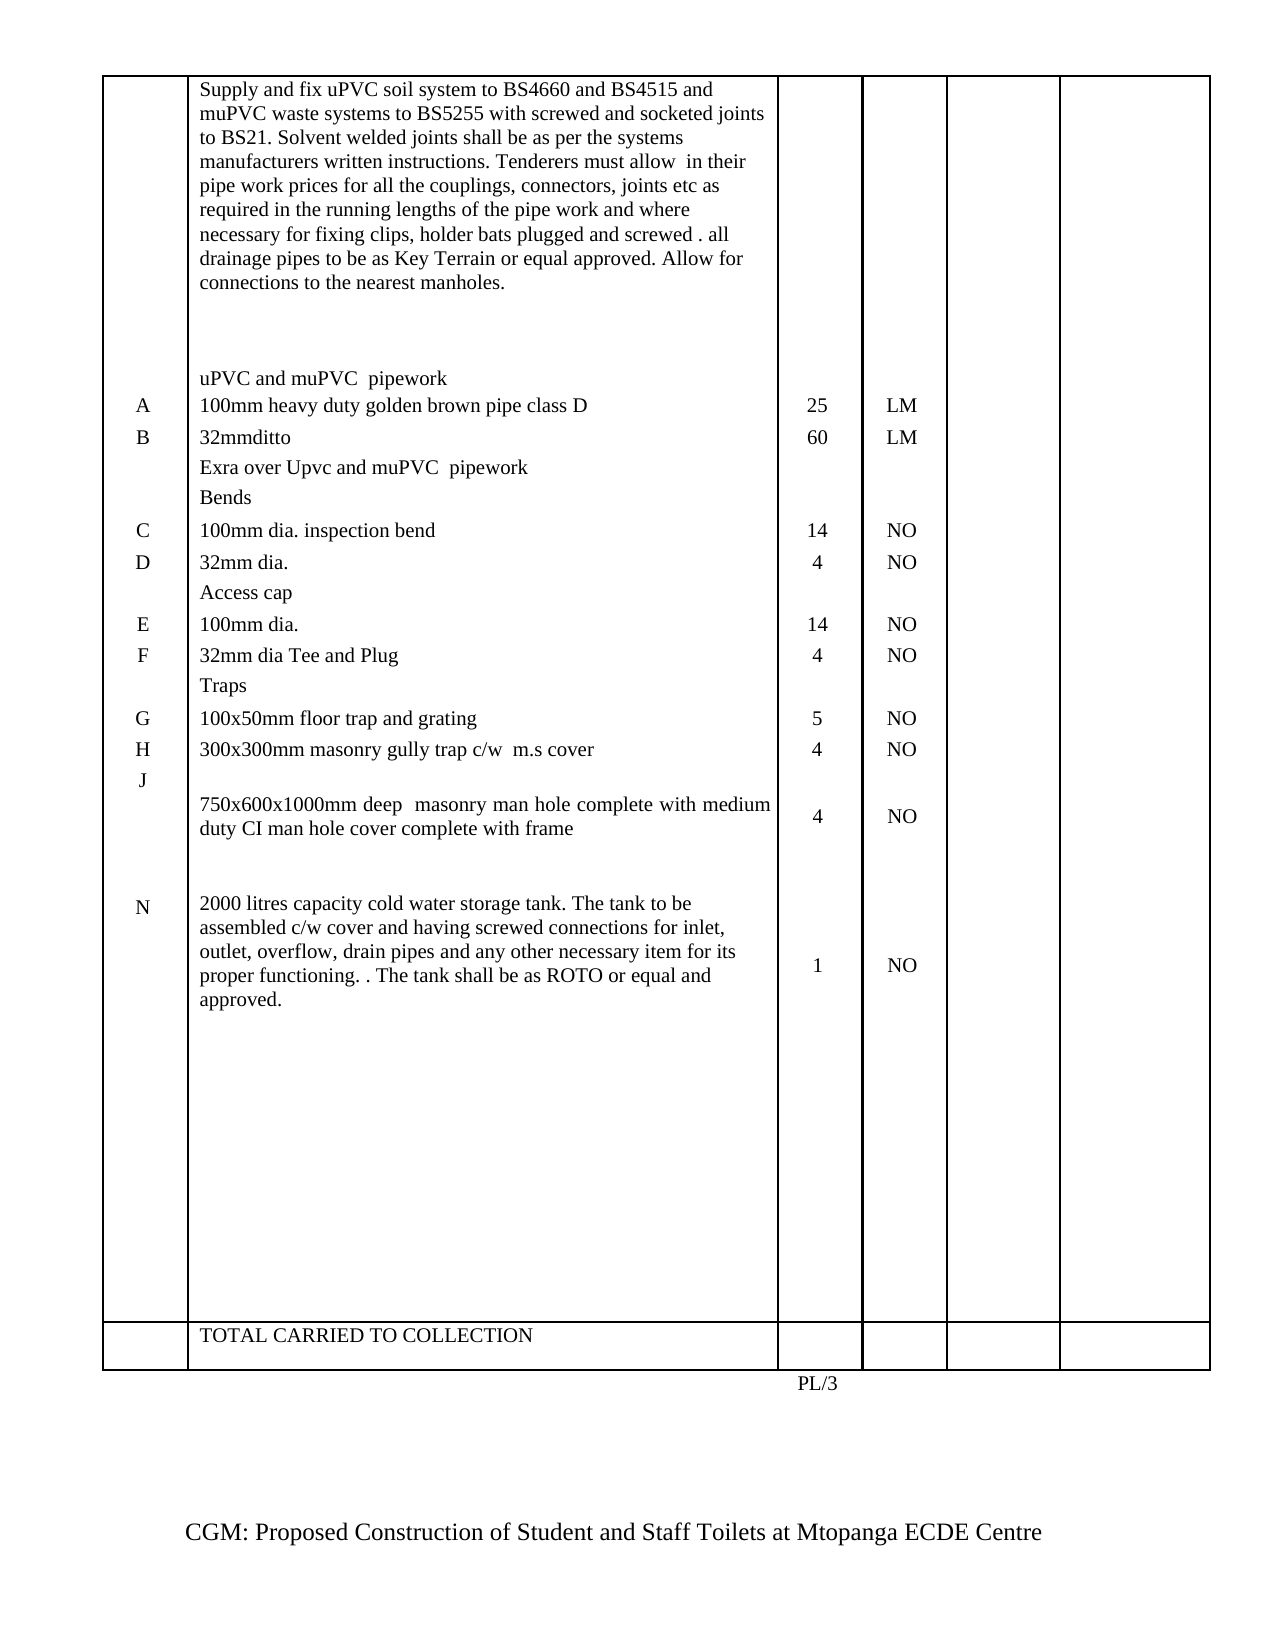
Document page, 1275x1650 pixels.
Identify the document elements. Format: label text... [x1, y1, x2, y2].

table_cell NO [864, 865, 946, 1321]
table_cell 5 [779, 706, 861, 737]
table_cell [948, 865, 1059, 1321]
table_cell [1061, 706, 1209, 737]
table_cell TOTAL CARRIED TO COLLECTION [189, 1323, 777, 1369]
table_cell 300x300mm masonry gully trap c/w m.s cover [189, 737, 777, 768]
table_cell [104, 77, 187, 393]
table_cell G [104, 706, 187, 737]
table_cell NO [864, 518, 946, 549]
table_cell 14 [779, 612, 861, 643]
table_cell [1061, 425, 1209, 518]
table_cell [948, 77, 1059, 393]
table_cell H [104, 737, 187, 768]
table_cell [948, 425, 1059, 518]
table_cell B [104, 425, 187, 518]
table_cell [779, 77, 861, 393]
table_cell A [104, 393, 187, 424]
table_cell 4 [779, 768, 861, 864]
table_cell 100mm dia. [189, 612, 777, 643]
table_cell [948, 518, 1059, 549]
table_cell 32mmditto Exra over Upvc and muPVC pipework Bends [189, 425, 777, 518]
table_cell [948, 643, 1059, 706]
table_cell 32mm dia. Access cap [189, 550, 777, 612]
table_cell 1 [779, 865, 861, 1321]
table_cell 32mm dia Tee and Plug Traps [189, 643, 777, 706]
table_cell [1061, 643, 1209, 706]
table_cell N [104, 865, 187, 1321]
text PL/3 [450, 1371, 1190, 1395]
table_cell 4 [779, 643, 861, 706]
table_cell [948, 612, 1059, 643]
table_cell 750x600x1000mm deep masonry man hole complete with medium duty CI man hole cover complete with frame [189, 768, 777, 864]
table_cell NO [864, 612, 946, 643]
table_cell [1061, 612, 1209, 643]
table_cell E [104, 612, 187, 643]
table_cell 60 [779, 425, 861, 518]
table_cell [1061, 518, 1209, 549]
table_cell NO [864, 737, 946, 768]
table_cell [948, 1323, 1059, 1369]
table_cell 4 [779, 737, 861, 768]
table_cell [104, 1323, 187, 1369]
table_cell J [104, 768, 187, 864]
table_cell LM [864, 393, 946, 424]
table_cell [864, 1323, 946, 1369]
table_cell NO [864, 706, 946, 737]
table_cell [948, 393, 1059, 424]
table_cell [948, 737, 1059, 768]
table_cell NO [864, 550, 946, 612]
table_cell [1061, 737, 1209, 768]
table_cell [948, 706, 1059, 737]
table_cell [864, 77, 946, 393]
table_cell Supply and fix uPVC soil system to BS4660 and BS4515 and muPVC waste systems to BS5255 with screwed and socketed joints to BS21. Solvent welded joints shall be as per the systems manufacturers written instructions. Tenderers must allow in their pipe work prices for all the couplings, connectors, joints etc as required in the running lengths of the pipe work and where necessary for fixing clips, holder bats plugged and screwed . all drainage pipes to be as Key Terrain or equal approved. Allow for connections to the nearest manholes. uPVC and muPVC pipework [189, 77, 777, 393]
table_cell [779, 1323, 861, 1369]
table_cell 4 [779, 550, 861, 612]
table_cell D [104, 550, 187, 612]
table_cell 25 [779, 393, 861, 424]
table_cell 2000 litres capacity cold water storage tank. The tank to be assembled c/w cover and having screwed connections for inlet, outlet, overflow, drain pipes and any other necessary item for its proper functioning. . The tank shall be as ROTO or equal and approved. [189, 865, 777, 1321]
table_cell 100mm heavy duty golden brown pipe class D [189, 393, 777, 424]
table_cell [948, 550, 1059, 612]
table_cell [1061, 77, 1209, 393]
table_cell 100x50mm floor trap and grating [189, 706, 777, 737]
table_cell C [104, 518, 187, 549]
table_cell [1061, 1323, 1209, 1369]
table_cell LM [864, 425, 946, 518]
table_cell [1061, 865, 1209, 1321]
table_cell 14 [779, 518, 861, 549]
table_cell NO [864, 643, 946, 706]
table_cell NO [864, 768, 946, 864]
table_cell [948, 768, 1059, 864]
table_cell F [104, 643, 187, 706]
table_cell [1061, 393, 1209, 424]
table_cell 100mm dia. inspection bend [189, 518, 777, 549]
table_cell [1061, 768, 1209, 864]
table_cell [1061, 550, 1209, 612]
